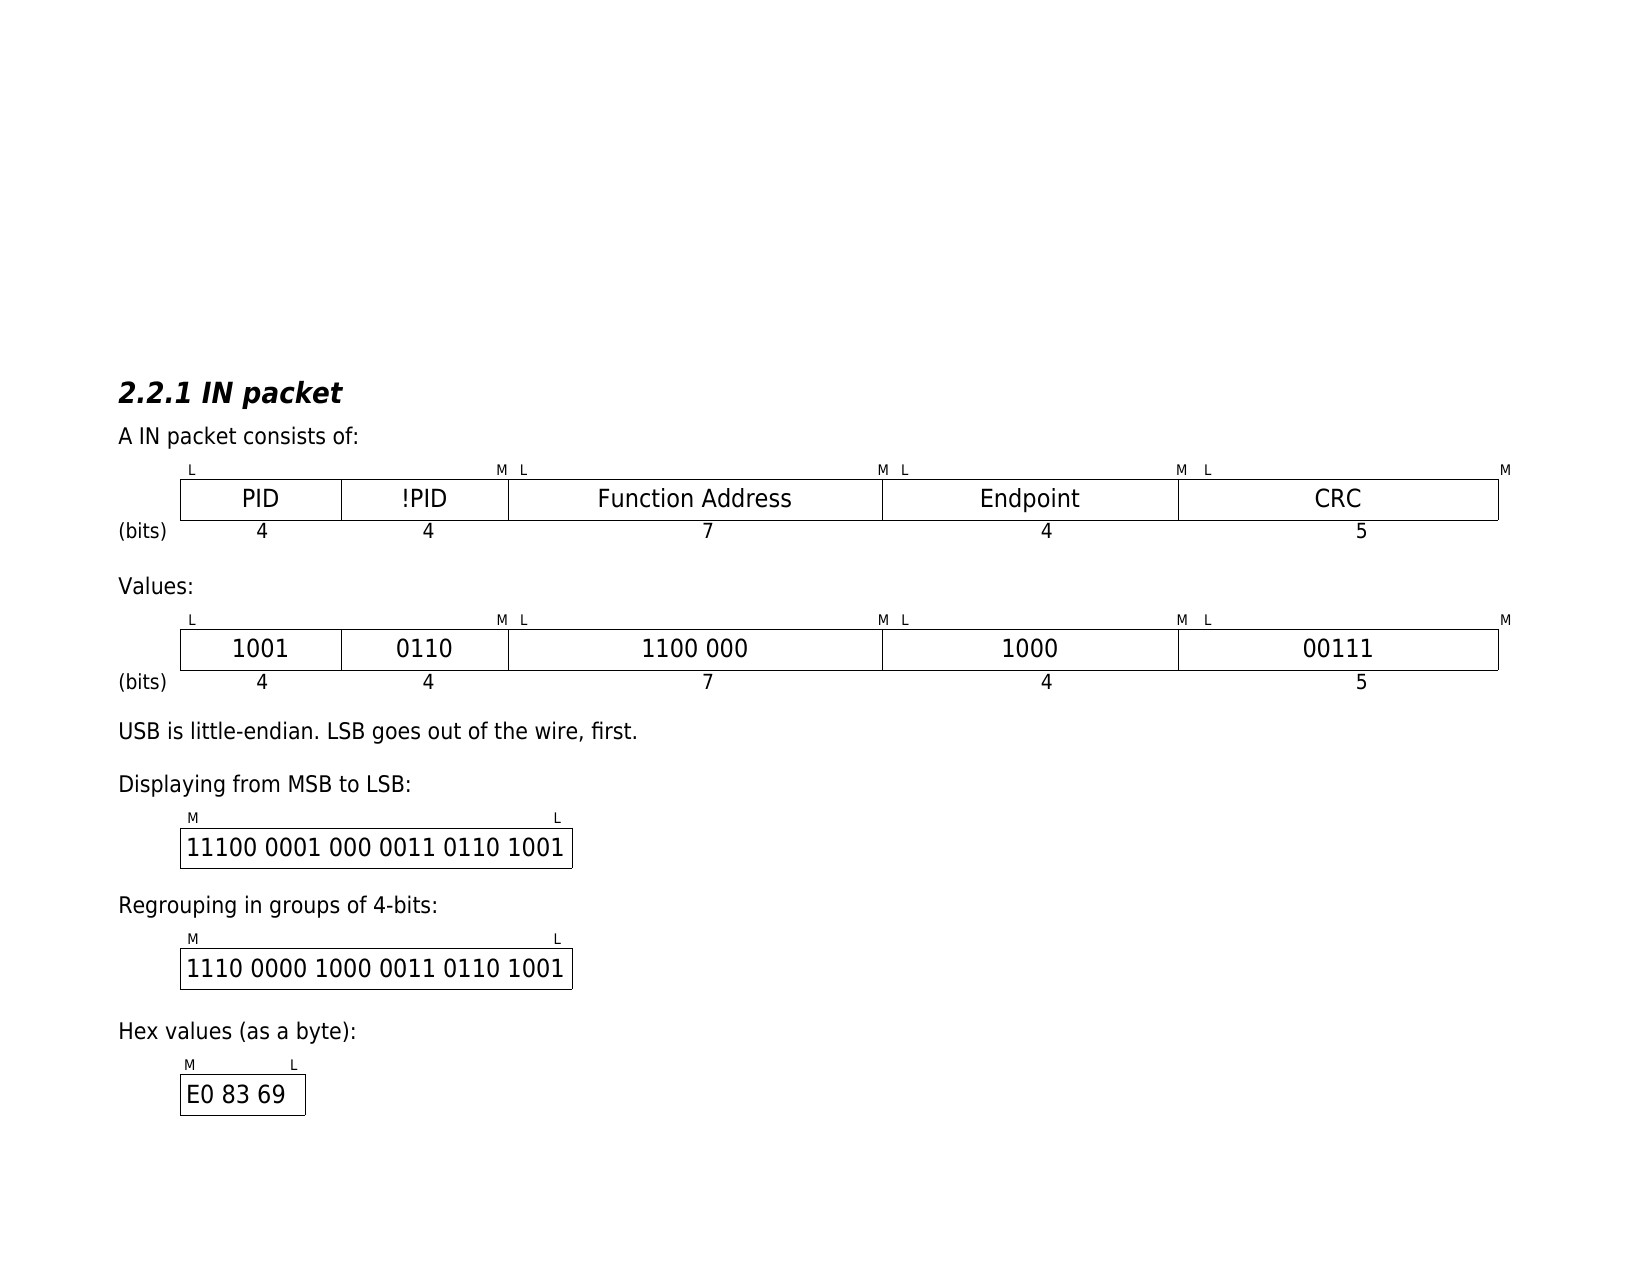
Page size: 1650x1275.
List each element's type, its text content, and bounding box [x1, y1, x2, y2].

text Values: [118, 573, 1532, 600]
table_header 1000 [883, 630, 1178, 669]
table_header 11100 0001 000 0011 0110 1001 [181, 829, 572, 868]
text M L [118, 1045, 1532, 1074]
table_header 0110 [342, 630, 508, 669]
table_header 1100 000 [509, 630, 882, 669]
text Hex values (as a byte): [118, 1018, 1532, 1045]
table_header E0 83 69 [181, 1075, 305, 1115]
text L M L M L M L M [118, 600, 1532, 629]
text (bits) 4 4 7 4 5 [118, 519, 1532, 544]
table_header !PID [342, 480, 508, 519]
table_header Endpoint [883, 480, 1178, 519]
subtitle 2.2.1 IN packet [118, 376, 1532, 410]
table_header PID [181, 480, 341, 519]
text M L [118, 919, 1532, 948]
text USB is little-endian. LSB goes out of the wire, first. [118, 718, 1532, 745]
table_header CRC [1179, 480, 1498, 519]
text M L [118, 798, 1532, 827]
text (bits) 4 4 7 4 5 [118, 670, 1532, 694]
text Regrouping in groups of 4-bits: [118, 892, 1532, 919]
table_header Function Address [509, 480, 882, 519]
text Displaying from MSB to LSB: [118, 772, 1532, 798]
text A IN packet consists of: [118, 423, 1532, 449]
table_header 00111 [1179, 630, 1498, 669]
table_header 1110 0000 1000 0011 0110 1001 [181, 949, 572, 989]
table_header 1001 [181, 630, 341, 669]
text L M L M L M L M [118, 449, 1532, 479]
